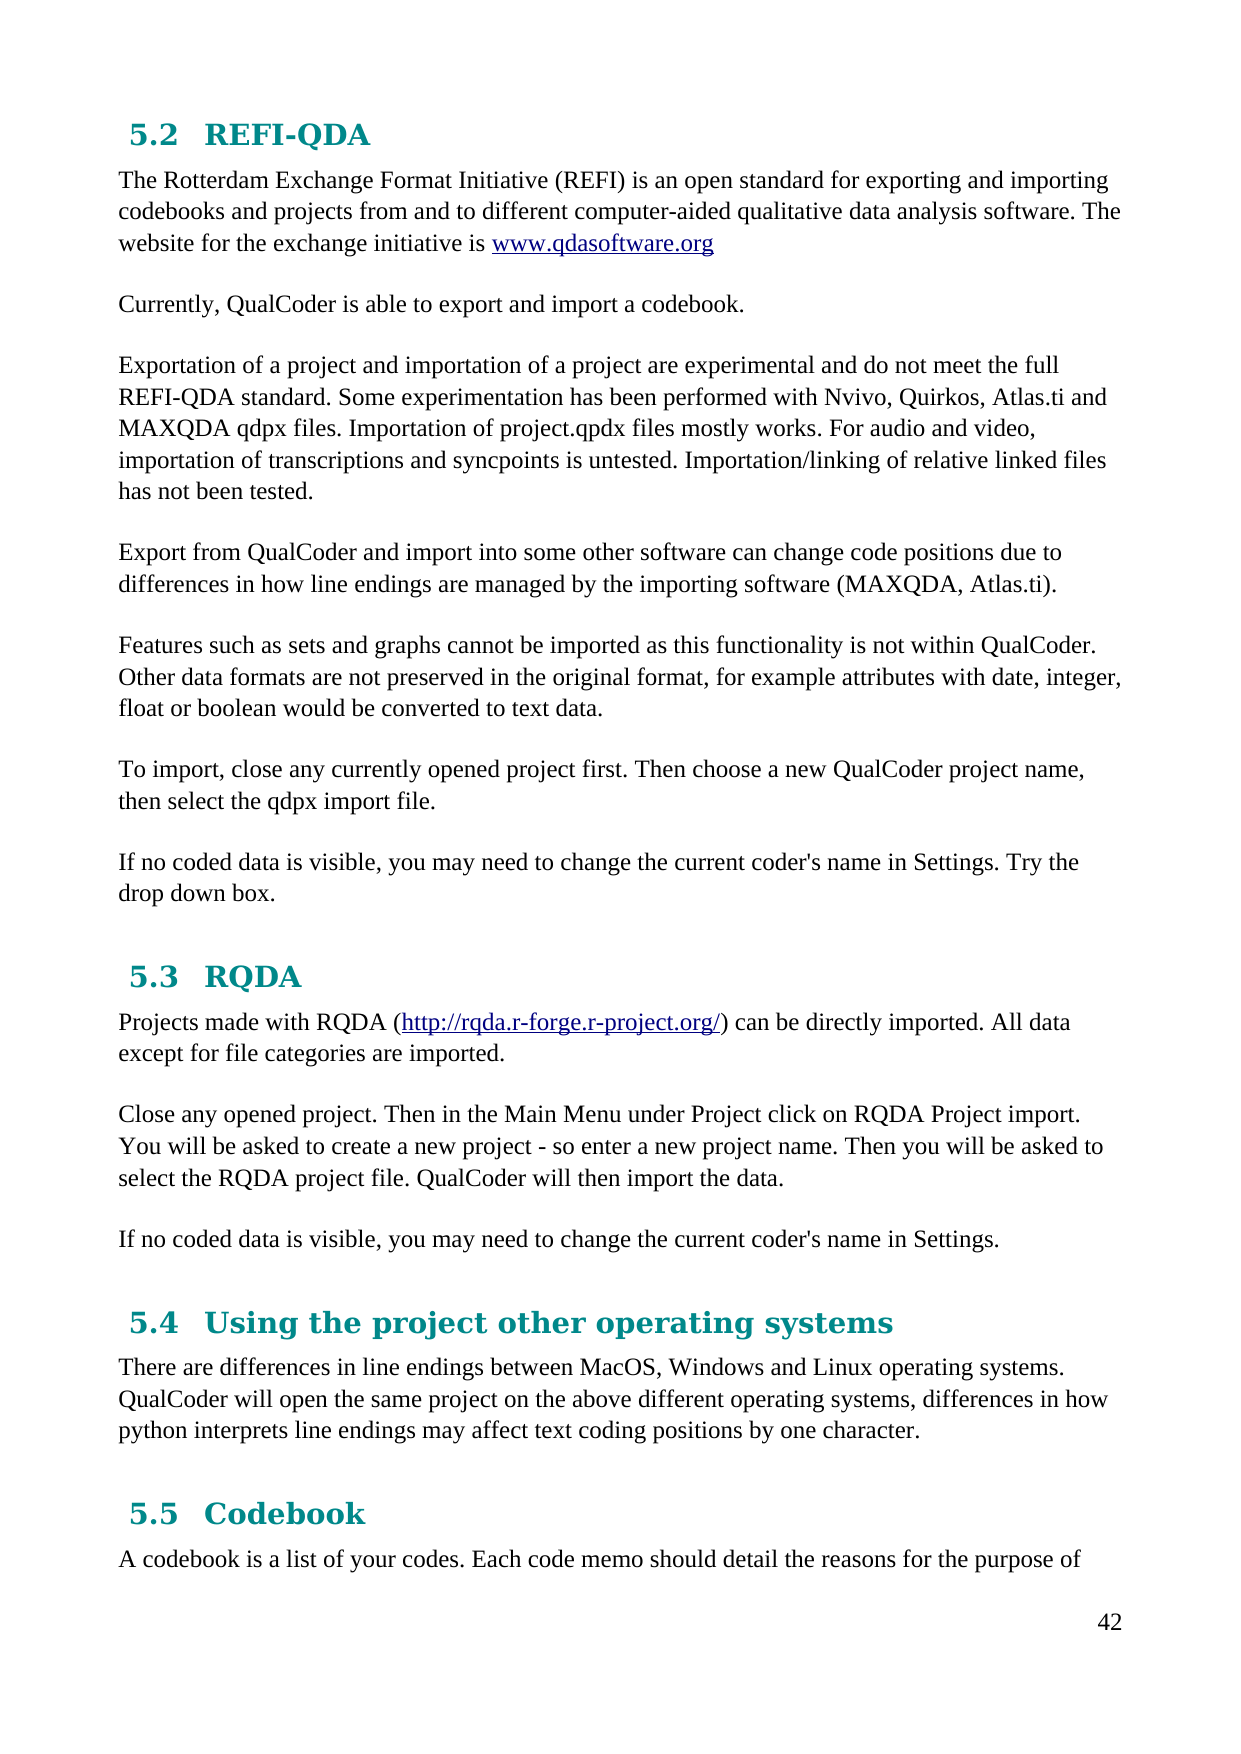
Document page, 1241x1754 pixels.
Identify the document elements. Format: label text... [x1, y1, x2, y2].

text Exportation of a project and importation of a project are experimental and do not meet the full REFI-QDA standard. Some experimentation has been performed with Nvivo, Quirkos, Atlas.ti and MAXQDA qdpx files. Importation of project.qpdx files mostly works. For audio and video, importation of transcriptions and syncpoints is untested. Importation/linking of relative linked files has not been tested. [118, 350, 1122, 505]
text Close any opened project. Then in the Main Menu under Project click on RQDA Project import. You will be asked to create a new project - so enter a new project name. Then you will be asked to select the RQDA project file. QualCoder will then import the data. [118, 1099, 1122, 1191]
text If no coded data is visible, you may need to change the current coder's name in Settings. Try the drop down box. [118, 847, 1122, 907]
text Features such as sets and graphs cannot be imported as this functionality is not within QualCoder. Other data formats are not preserved in the original format, for example attributes with date, integer, float or boolean would be converted to text data. [118, 630, 1122, 722]
text A codebook is a list of your codes. Each code memo should detail the reasons for the purpose of [118, 1544, 1122, 1573]
text To import, close any currently opened project first. Then choose a new QualCoder project name, then select the qdpx import file. [118, 754, 1122, 814]
text The Rotterdam Exchange Format Initiative (REFI) is an open standard for exporting and importing codebooks and projects from and to different computer-aided qualitative data analysis software. The website for the exchange initiative is www.qdasoftware.org [118, 165, 1122, 257]
subtitle RQDA [118, 960, 1122, 994]
text There are differences in line endings between MacOS, Windows and Linux operating systems. QualCoder will open the same project on the above different operating systems, differences in how python interprets line endings may affect text coding positions by one character. [118, 1352, 1122, 1444]
text Currently, QualCoder is able to export and import a codebook. [118, 289, 1122, 318]
text If no coded data is visible, you may need to change the current coder's name in Settings. [118, 1224, 1122, 1252]
subtitle Codebook [118, 1497, 1122, 1532]
text Projects made with RQDA (http://rqda.r-forge.r-project.org/) can be directly imported. All data except for file categories are imported. [118, 1007, 1122, 1067]
text Export from QualCoder and import into some other software can change code positions due to differences in how line endings are managed by the importing software (MAXQDA, Atlas.ti). [118, 537, 1122, 598]
subtitle Using the project other operating systems [118, 1306, 1122, 1340]
subtitle REFI-QDA [118, 118, 1122, 152]
